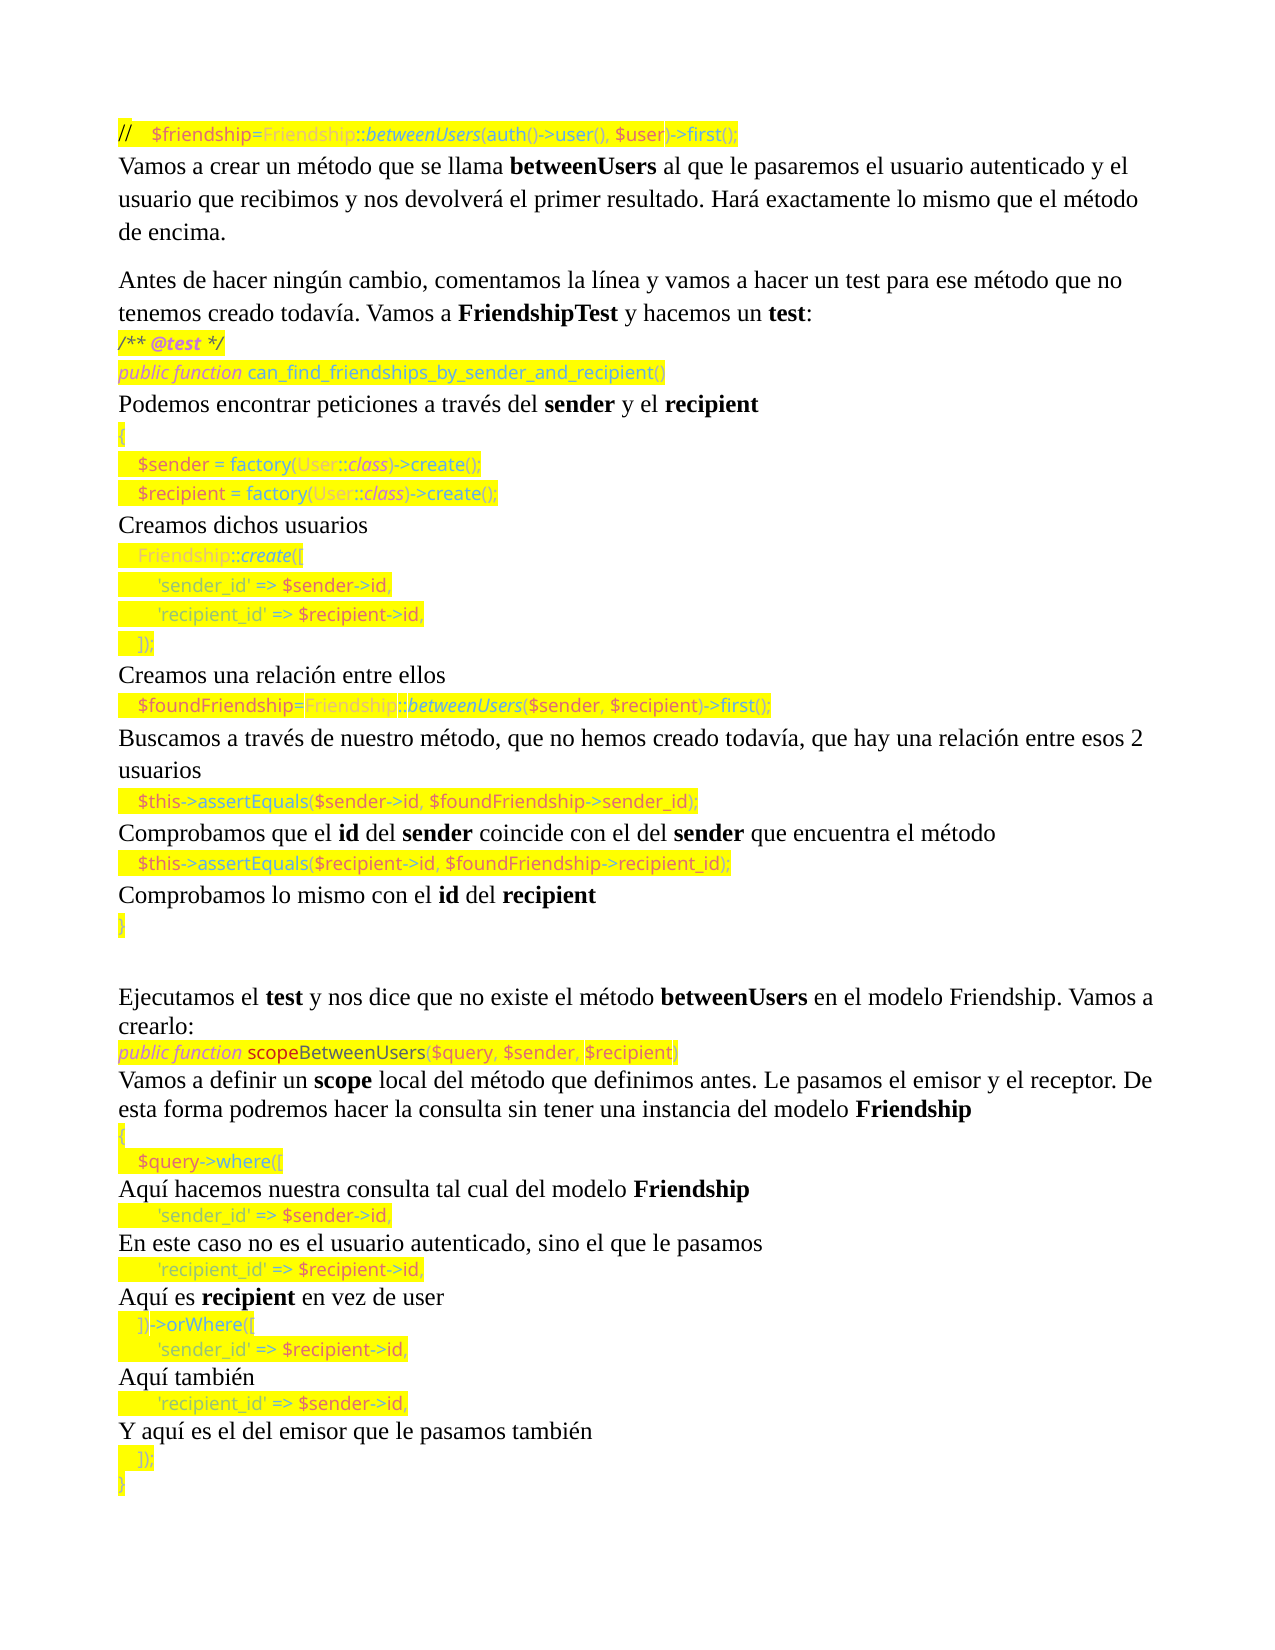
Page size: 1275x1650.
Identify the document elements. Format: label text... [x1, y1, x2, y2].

text { $query->where([ Aquí hacemos nuestra consulta tal cual del modelo Friendship [118, 1123, 1157, 1202]
text 'sender_id' => $sender->id, En este caso no es el usuario autenticado, sino el que le pasamos [118, 1202, 1157, 1257]
text public function scopeBetweenUsers($query, $sender, $recipient) Vamos a definir un scope local del método que definimos antes. Le pasamos el emisor y el receptor. De esta forma podremos hacer la consulta sin tener una instancia del modelo Friendship [118, 1039, 1157, 1123]
text 'recipient_id' => $sender->id, [118, 1391, 1157, 1416]
text Ejecutamos el test y nos dice que no existe el método betweenUsers en el modelo Friendship. Vamos a crearlo: [118, 982, 1157, 1039]
text ])->orWhere([ 'sender_id' => $recipient->id, Aquí también [118, 1311, 1157, 1391]
text 'recipient_id' => $recipient->id, Aquí es recipient en vez de user [118, 1257, 1157, 1311]
text // $friendship=Friendship::betweenUsers(auth()->user(), $user)->first(); Vamos a crear un método que se llama betweenUsers al que le pasaremos el usuario autenticado y el usuario que recibimos y nos devolverá el primer resultado. Hará exactamente lo mismo que el método de encima. [118, 118, 1157, 246]
text Y aquí es el del emisor que le pasamos también [118, 1416, 1157, 1445]
text Antes de hacer ningún cambio, comentamos la línea y vamos a hacer un test para ese método que no tenemos creado todavía. Vamos a FriendshipTest y hacemos un test: /** @test */ public function can_find_friendships_by_sender_and_recipient() Podemos encontrar peticiones a través del sender y el recipient { $sender = factory(User::class)->create(); $recipient = factory(User::class)->create(); Creamos dichos usuarios Friendship::create([ 'sender_id' => $sender->id, 'recipient_id' => $recipient->id, ]); Creamos una relación entre ellos $foundFriendship=Friendship::betweenUsers($sender, $recipient)->first(); Buscamos a través de nuestro método, que no hemos creado todavía, que hay una relación entre esos 2 usuarios $this->assertEquals($sender->id, $foundFriendship->sender_id); Comprobamos que el id del sender coincide con el del sender que encuentra el método $this->assertEquals($recipient->id, $foundFriendship->recipient_id); Comprobamos lo mismo con el id del recipient } [118, 265, 1157, 938]
text ]); } [118, 1445, 1157, 1496]
